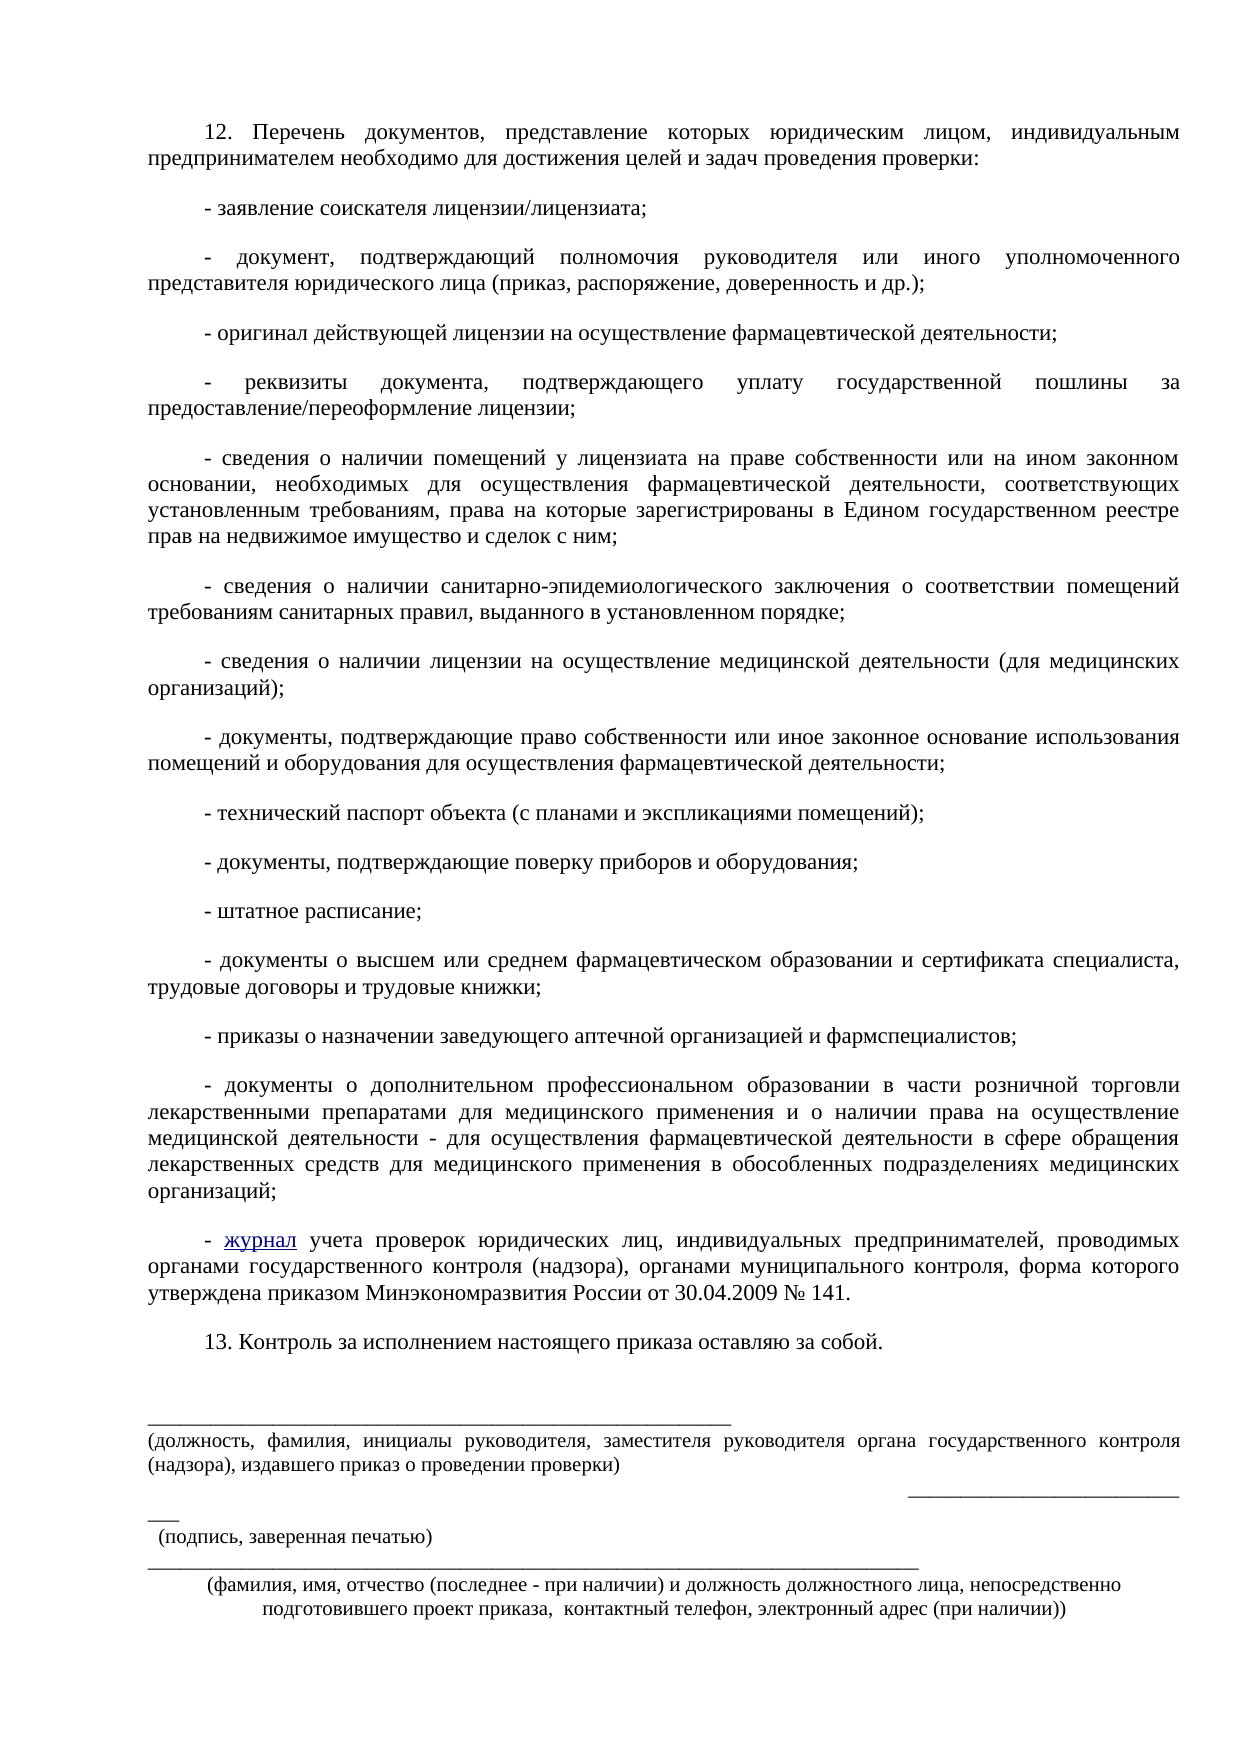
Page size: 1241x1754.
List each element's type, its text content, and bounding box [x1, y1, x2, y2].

text - реквизиты документа, подтверждающего уплату государственной пошлины за предоставление/переоформление лицензии; [148, 368, 1181, 421]
text - документы, подтверждающие право собственности или иное законное основание использования помещений и оборудования для осуществления фармацевтической деятельности; [148, 723, 1181, 776]
text - приказы о назначении заведующего аптечной организацией и фармспециалистов; [148, 1022, 1181, 1048]
text - сведения о наличии санитарно-эпидемиологического заключения о соответствии помещений требованиям санитарных правил, выданного в установленном порядке; [148, 572, 1181, 624]
text - сведения о наличии лицензии на осуществление медицинской деятельности (для медицинских организаций); [148, 647, 1181, 700]
text _____________________________ [148, 1476, 1181, 1524]
text - документы, подтверждающие поверку приборов и оборудования; [148, 848, 1181, 874]
text - оригинал действующей лицензии на осуществление фармацевтической деятельности; [148, 319, 1181, 345]
text - документы о дополнительном профессиональном образовании в части розничной торговли лекарственными препаратами для медицинского применения и о наличии права на осуществление медицинской деятельности - для осуществления фармацевтической деятельности в сфере обращения лекарственных средств для медицинского применения в обособленных подразделениях медицинских организаций; [148, 1071, 1181, 1203]
text 13. Контроль за исполнением настоящего приказа оставляю за собой. [148, 1328, 1181, 1354]
text ________________________________________________________ [148, 1404, 1181, 1428]
text - заявление соискателя лицензии/лицензиата; [148, 194, 1181, 220]
text (должность, фамилия, инициалы руководителя, заместителя руководителя органа государственного контроля (надзора), издавшего приказ о проведении проверки) [148, 1428, 1181, 1476]
text - штатное расписание; [148, 897, 1181, 924]
text __________________________________________________________________________ [148, 1548, 1181, 1572]
text - технический паспорт объекта (с планами и экспликациями помещений); [148, 799, 1181, 825]
text - сведения о наличии помещений у лицензиата на праве собственности или на ином законном основании, необходимых для осуществления фармацевтической деятельности, соответствующих установленным требованиям, права на которые зарегистрированы в Едином государственном реестре прав на недвижимое имущество и сделок с ним; [148, 443, 1181, 549]
text - журнал учета проверок юридических лиц, индивидуальных предпринимателей, проводимых органами государственного контроля (надзора), органами муниципального контроля, форма которого утверждена приказом Минэкономразвития России от 30.04.2009 № 141. [148, 1226, 1181, 1305]
text 12. Перечень документов, представление которых юридическим лицом, индивидуальным предпринимателем необходимо для достижения целей и задач проведения проверки: [148, 118, 1181, 171]
text (фамилия, имя, отчество (последнее - при наличии) и должность должностного лица, непосредственно подготовившего проект приказа, контактный телефон, электронный адрес (при наличии)) [148, 1572, 1181, 1620]
text (подпись, заверенная печатью) [148, 1524, 1181, 1548]
text - документы о высшем или среднем фармацевтическом образовании и сертификата специалиста, трудовые договоры и трудовые книжки; [148, 947, 1181, 999]
text - документ, подтверждающий полномочия руководителя или иного уполномоченного представителя юридического лица (приказ, распоряжение, доверенность и др.); [148, 243, 1181, 296]
